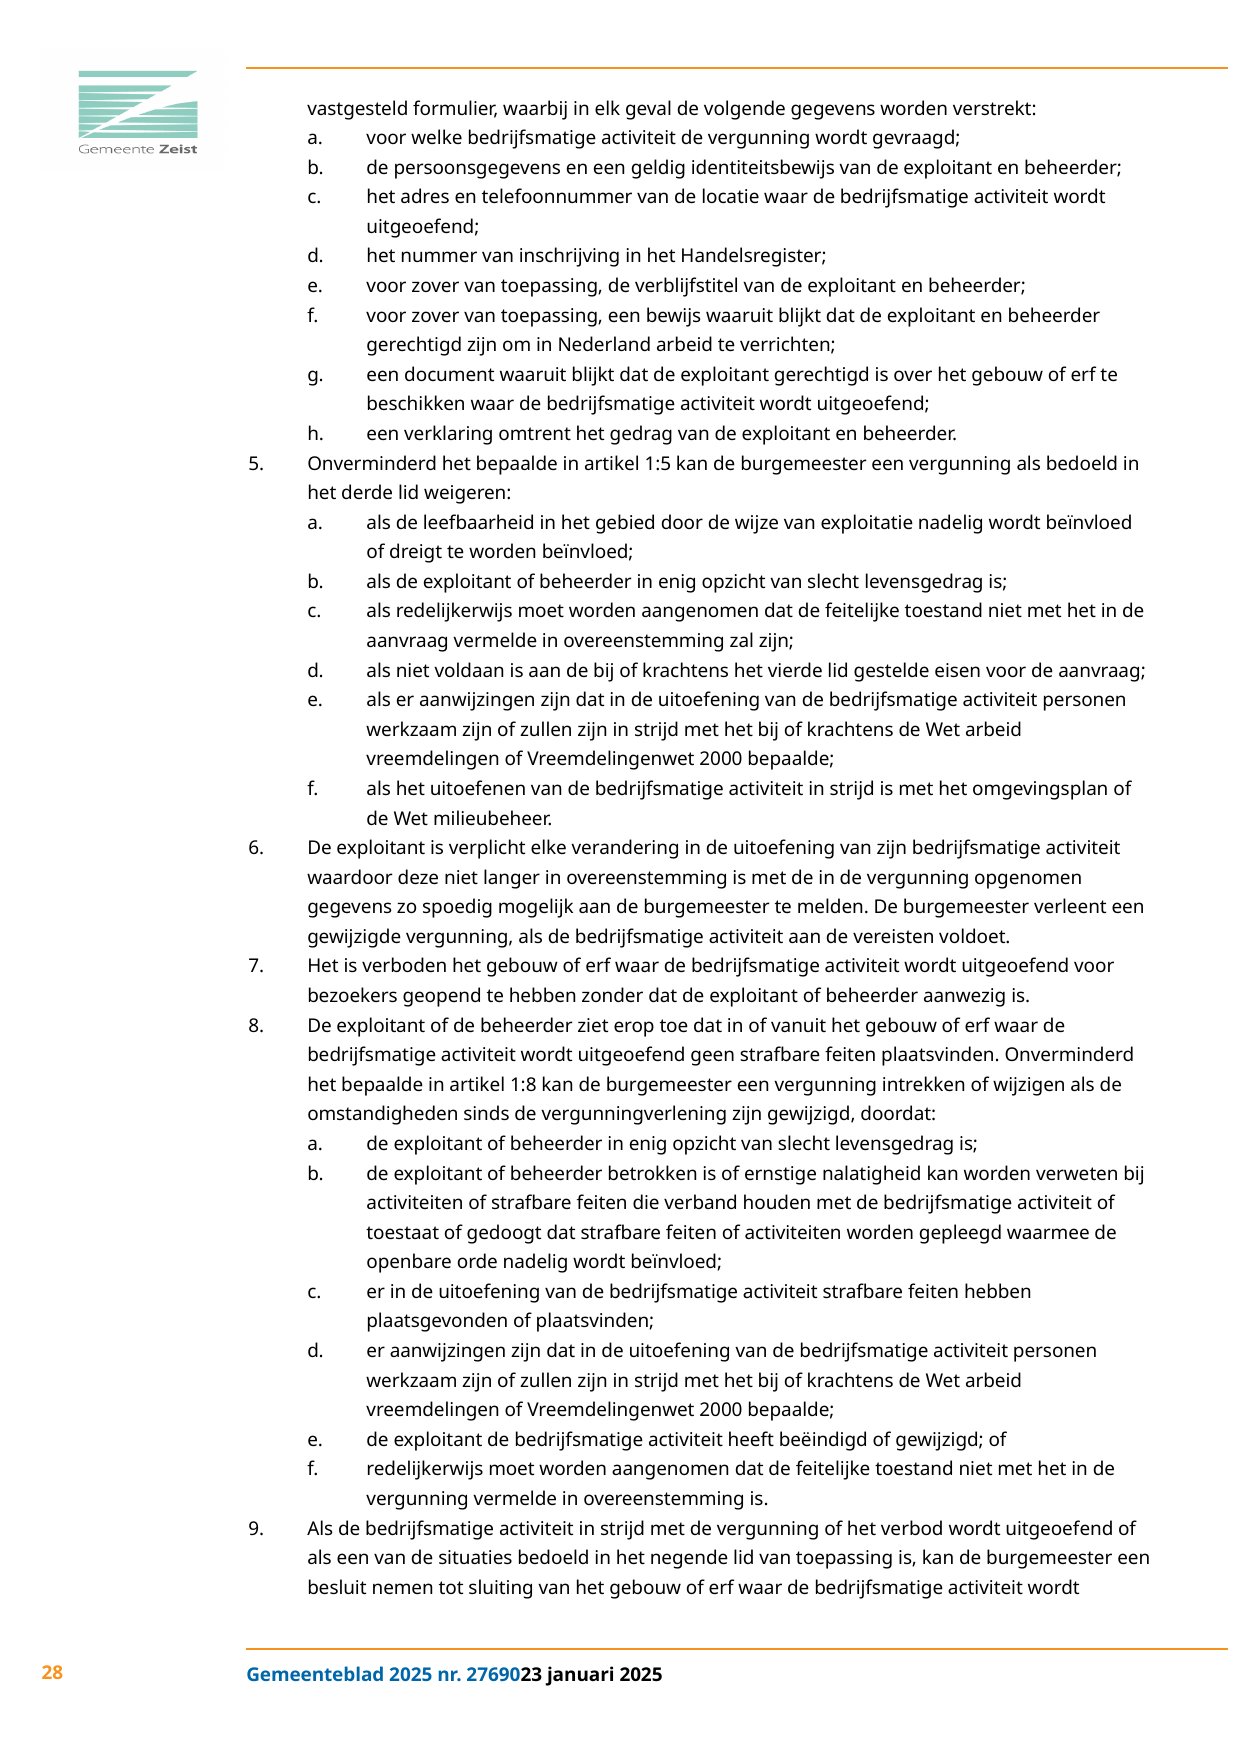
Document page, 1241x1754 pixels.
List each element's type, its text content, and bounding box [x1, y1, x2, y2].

list het nummer van inschrijving in het Handelsregister; [307, 243, 1152, 268]
list redelijkerwijs moet worden aangenomen dat de feitelijke toestand niet met het in de vergunning vermelde in overeenstemming is. [307, 1456, 1152, 1511]
picture [41, 47, 231, 172]
list er in de uitoefening van de bedrijfsmatige activiteit strafbare feiten hebben plaatsgevonden of plaatsvinden; [307, 1278, 1152, 1333]
list Het is verboden het gebouw of erf waar de bedrijfsmatige activiteit wordt uitgeoefend voor bezoekers geopend te hebben zonder dat de exploitant of beheerder aanwezig is. [248, 953, 1152, 1008]
list de exploitant of beheerder in enig opzicht van slecht levensgedrag is; [307, 1130, 1152, 1156]
list de exploitant de bedrijfsmatige activiteit heeft beëindigd of gewijzigd; of [307, 1426, 1152, 1452]
list als er aanwijzingen zijn dat in de uitoefening van de bedrijfsmatige activiteit personen werkzaam zijn of zullen zijn in strijd met het bij of krachtens de Wet arbeid vreemdelingen of Vreemdelingenwet 2000 bepaalde; [307, 686, 1152, 771]
list voor welke bedrijfsmatige activiteit de vergunning wordt gevraagd; [307, 124, 1152, 150]
list als redelijkerwijs moet worden aangenomen dat de feitelijke toestand niet met het in de aanvraag vermelde in overeenstemming zal zijn; [307, 598, 1152, 653]
list er aanwijzingen zijn dat in de uitoefening van de bedrijfsmatige activiteit personen werkzaam zijn of zullen zijn in strijd met het bij of krachtens de Wet arbeid vreemdelingen of Vreemdelingenwet 2000 bepaalde; [307, 1337, 1152, 1422]
list een document waaruit blijkt dat de exploitant gerechtigd is over het gebouw of erf te beschikken waar de bedrijfsmatige activiteit wordt uitgeoefend; [307, 361, 1152, 416]
list een verklaring omtrent het gedrag van de exploitant en beheerder. [307, 420, 1152, 446]
list vastgesteld formulier, waarbij in elk geval de volgende gegevens worden verstrekt: [248, 95, 1152, 121]
list voor zover van toepassing, een bewijs waaruit blijkt dat de exploitant en beheerder gerechtigd zijn om in Nederland arbeid te verrichten; [307, 302, 1152, 357]
list het adres en telefoonnummer van de locatie waar de bedrijfsmatige activiteit wordt uitgeoefend; [307, 183, 1152, 239]
list als de exploitant of beheerder in enig opzicht van slecht levensgedrag is; [307, 568, 1152, 594]
list Als de bedrijfsmatige activiteit in strijd met de vergunning of het verbod wordt uitgeoefend of als een van de situaties bedoeld in het negende lid van toepassing is, kan de burgemeester een besluit nemen tot sluiting van het gebouw of erf waar de bedrijfsmatige activiteit wordt [248, 1515, 1152, 1600]
list voor zover van toepassing, de verblijfstitel van de exploitant en beheerder; [307, 272, 1152, 298]
list De exploitant is verplicht elke verandering in de uitoefening van zijn bedrijfsmatige activiteit waardoor deze niet langer in overeenstemming is met de in de vergunning opgenomen gegevens zo spoedig mogelijk aan de burgemeester te melden. De burgemeester verleent een gewijzigde vergunning, als de bedrijfsmatige activiteit aan de vereisten voldoet. [248, 834, 1152, 949]
list als niet voldaan is aan de bij of krachtens het vierde lid gestelde eisen voor de aanvraag; [307, 657, 1152, 683]
list De exploitant of de beheerder ziet erop toe dat in of vanuit het gebouw of erf waar de bedrijfsmatige activiteit wordt uitgeoefend geen strafbare feiten plaatsvinden. Onverminderd het bepaalde in artikel 1:8 kan de burgemeester een vergunning intrekken of wijzigen als de omstandigheden sinds de vergunningverlening zijn gewijzigd, doordat: [248, 1012, 1152, 1126]
list de exploitant of beheerder betrokken is of ernstige nalatigheid kan worden verweten bij activiteiten of strafbare feiten die verband houden met de bedrijfsmatige activiteit of toestaat of gedoogt dat strafbare feiten of activiteiten worden gepleegd waarmee de openbare orde nadelig wordt beïnvloed; [307, 1160, 1152, 1274]
list Onverminderd het bepaalde in artikel 1:5 kan de burgemeester een vergunning als bedoeld in het derde lid weigeren: [248, 450, 1152, 505]
list als het uitoefenen van de bedrijfsmatige activiteit in strijd is met het omgevingsplan of de Wet milieubeheer. [307, 775, 1152, 831]
list als de leefbaarheid in het gebied door de wijze van exploitatie nadelig wordt beïnvloed of dreigt te worden beïnvloed; [307, 509, 1152, 564]
list de persoonsgegevens en een geldig identiteitsbewijs van de exploitant en beheerder; [307, 154, 1152, 180]
